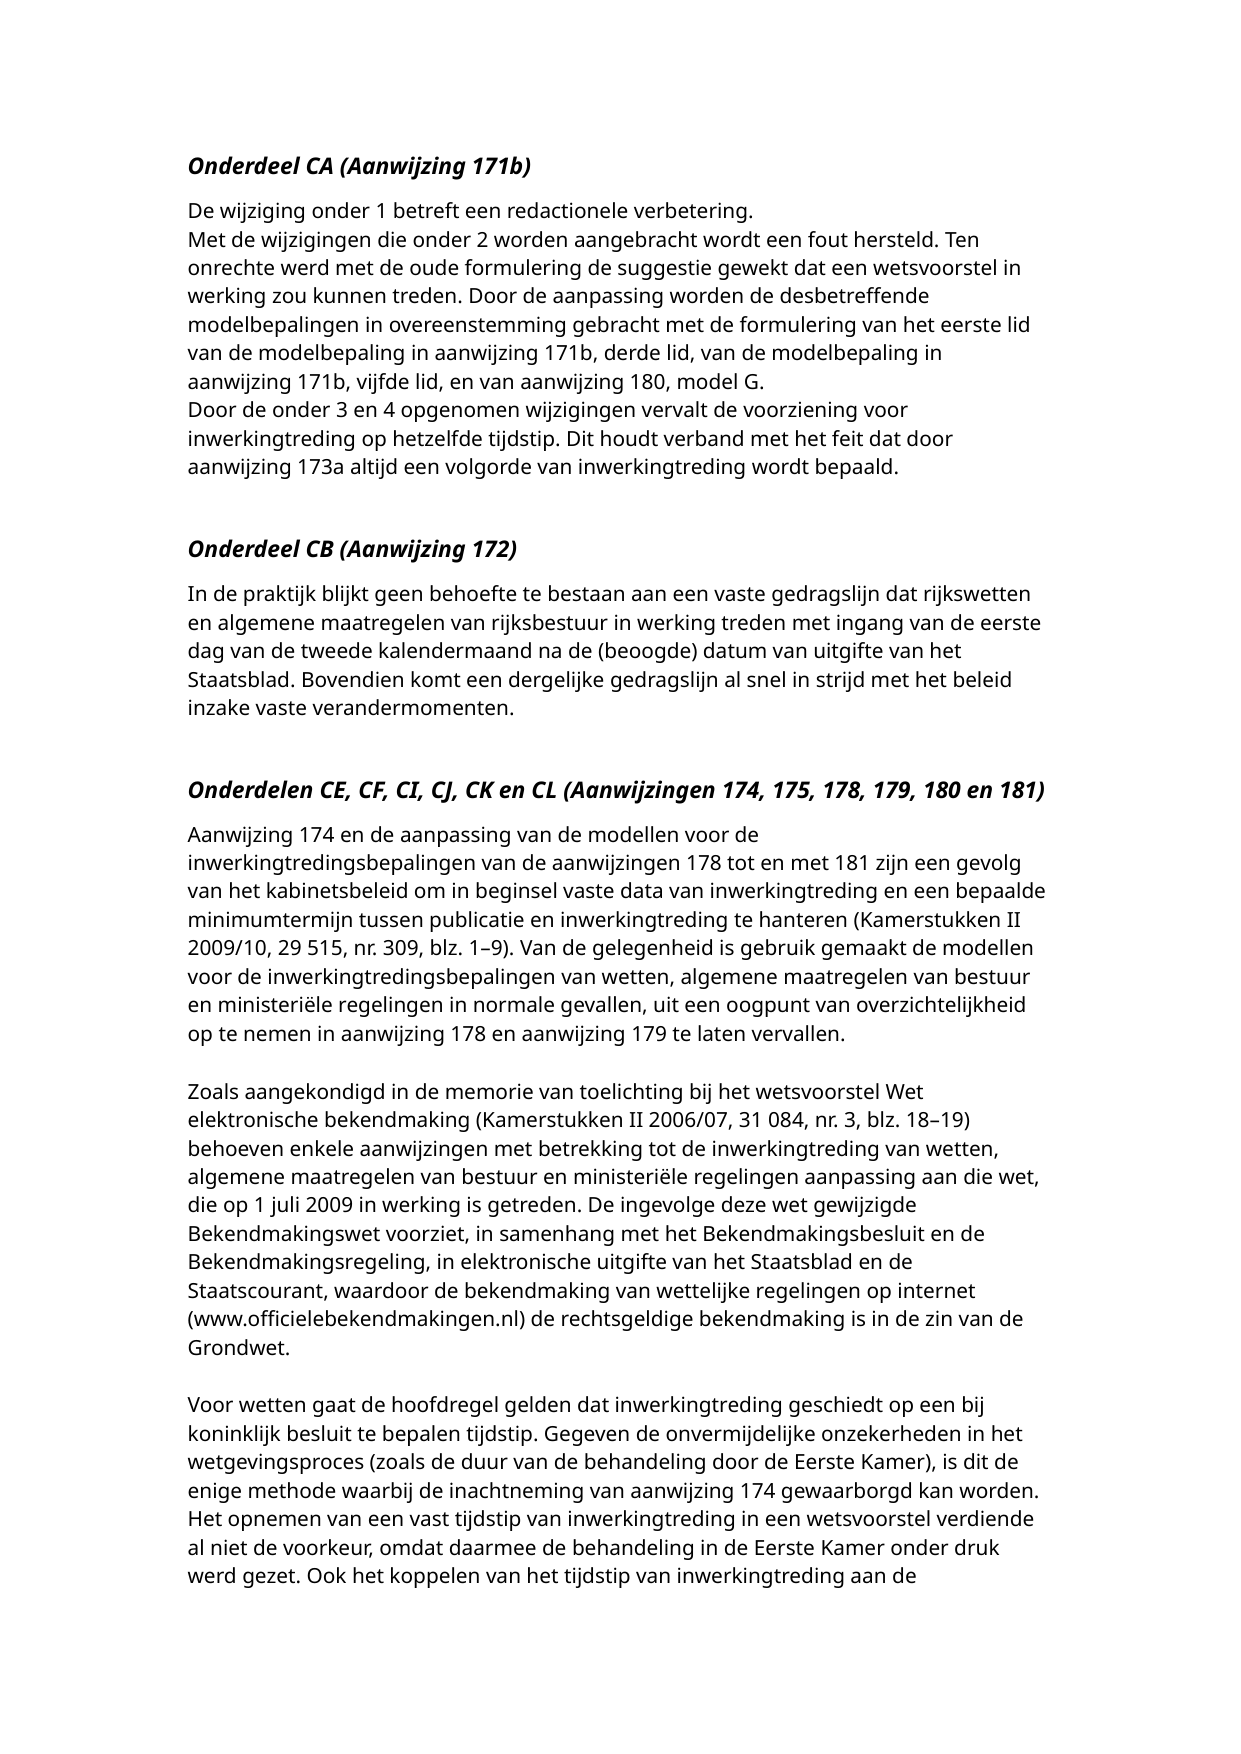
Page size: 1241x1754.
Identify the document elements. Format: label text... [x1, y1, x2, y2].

text Aanwijzing 174 en de aanpassing van de modellen voor de inwerkingtredingsbepalingen van de aanwijzingen 178 tot en met 181 zijn een gevolg van het kabinetsbeleid om in beginsel vaste data van inwerkingtreding en een bepaalde minimumtermijn tussen publicatie en inwerkingtreding te hanteren (Kamerstukken II 2009/10, 29 515, nr. 309, blz. 1–9). Van de gelegenheid is gebruik gemaakt de modellen voor de inwerkingtredingsbepalingen van wetten, algemene maatregelen van bestuur en ministeriële regelingen in normale gevallen, uit een oogpunt van overzichtelijkheid op te nemen in aanwijzing 178 en aanwijzing 179 te laten vervallen. [187, 820, 1053, 1047]
subtitle Onderdeel CB (Aanwijzing 172) [187, 533, 1053, 564]
text In de praktijk blijkt geen behoefte te bestaan aan een vaste gedragslijn dat rijkswetten en algemene maatregelen van rijksbestuur in werking treden met ingang van de eerste dag van de tweede kalendermaand na de (beoogde) datum van uitgifte van het Staatsblad. Bovendien komt een dergelijke gedragslijn al snel in strijd met het beleid inzake vaste verandermomenten. [187, 579, 1053, 722]
text Door de onder 3 en 4 opgenomen wijzigingen vervalt de voorziening voor inwerkingtreding op hetzelfde tijdstip. Dit houdt verband met het feit dat door aanwijzing 173a altijd een volgorde van inwerkingtreding wordt bepaald. [187, 395, 1053, 481]
text De wijziging onder 1 betreft een redactionele verbetering. [187, 196, 1053, 225]
subtitle Onderdeel CA (Aanwijzing 171b) [187, 150, 1053, 181]
text Zoals aangekondigd in de memorie van toelichting bij het wetsvoorstel Wet elektronische bekendmaking (Kamerstukken II 2006/07, 31 084, nr. 3, blz. 18–19) behoeven enkele aanwijzingen met betrekking tot de inwerkingtreding van wetten, algemene maatregelen van bestuur en ministeriële regelingen aanpassing aan die wet, die op 1 juli 2009 in werking is getreden. De ingevolge deze wet gewijzigde Bekendmakingswet voorziet, in samenhang met het Bekendmakingsbesluit en de Bekendmakingsregeling, in elektronische uitgifte van het Staatsblad en de Staatscourant, waardoor de bekendmaking van wettelijke regelingen op internet (www.officielebekendmakingen.nl) de rechtsgeldige bekendmaking is in de zin van de Grondwet. [187, 1077, 1053, 1361]
subtitle Onderdelen CE, CF, CI, CJ, CK en CL (Aanwijzingen 174, 175, 178, 179, 180 en 181) [187, 773, 1053, 805]
text Voor wetten gaat de hoofdregel gelden dat inwerkingtreding geschiedt op een bij koninklijk besluit te bepalen tijdstip. Gegeven de onvermijdelijke onzekerheden in het wetgevingsproces (zoals de duur van de behandeling door de Eerste Kamer), is dit de enige methode waarbij de inachtneming van aanwijzing 174 gewaarborgd kan worden. Het opnemen van een vast tijdstip van inwerkingtreding in een wetsvoorstel verdiende al niet de voorkeur, omdat daarmee de behandeling in de Eerste Kamer onder druk werd gezet. Ook het koppelen van het tijdstip van inwerkingtreding aan de [187, 1391, 1053, 1590]
text Met de wijzigingen die onder 2 worden aangebracht wordt een fout hersteld. Ten onrechte werd met de oude formulering de suggestie gewekt dat een wetsvoorstel in werking zou kunnen treden. Door de aanpassing worden de desbetreffende modelbepalingen in overeenstemming gebracht met de formulering van het eerste lid van de modelbepaling in aanwijzing 171b, derde lid, van de modelbepaling in aanwijzing 171b, vijfde lid, en van aanwijzing 180, model G. [187, 225, 1053, 395]
